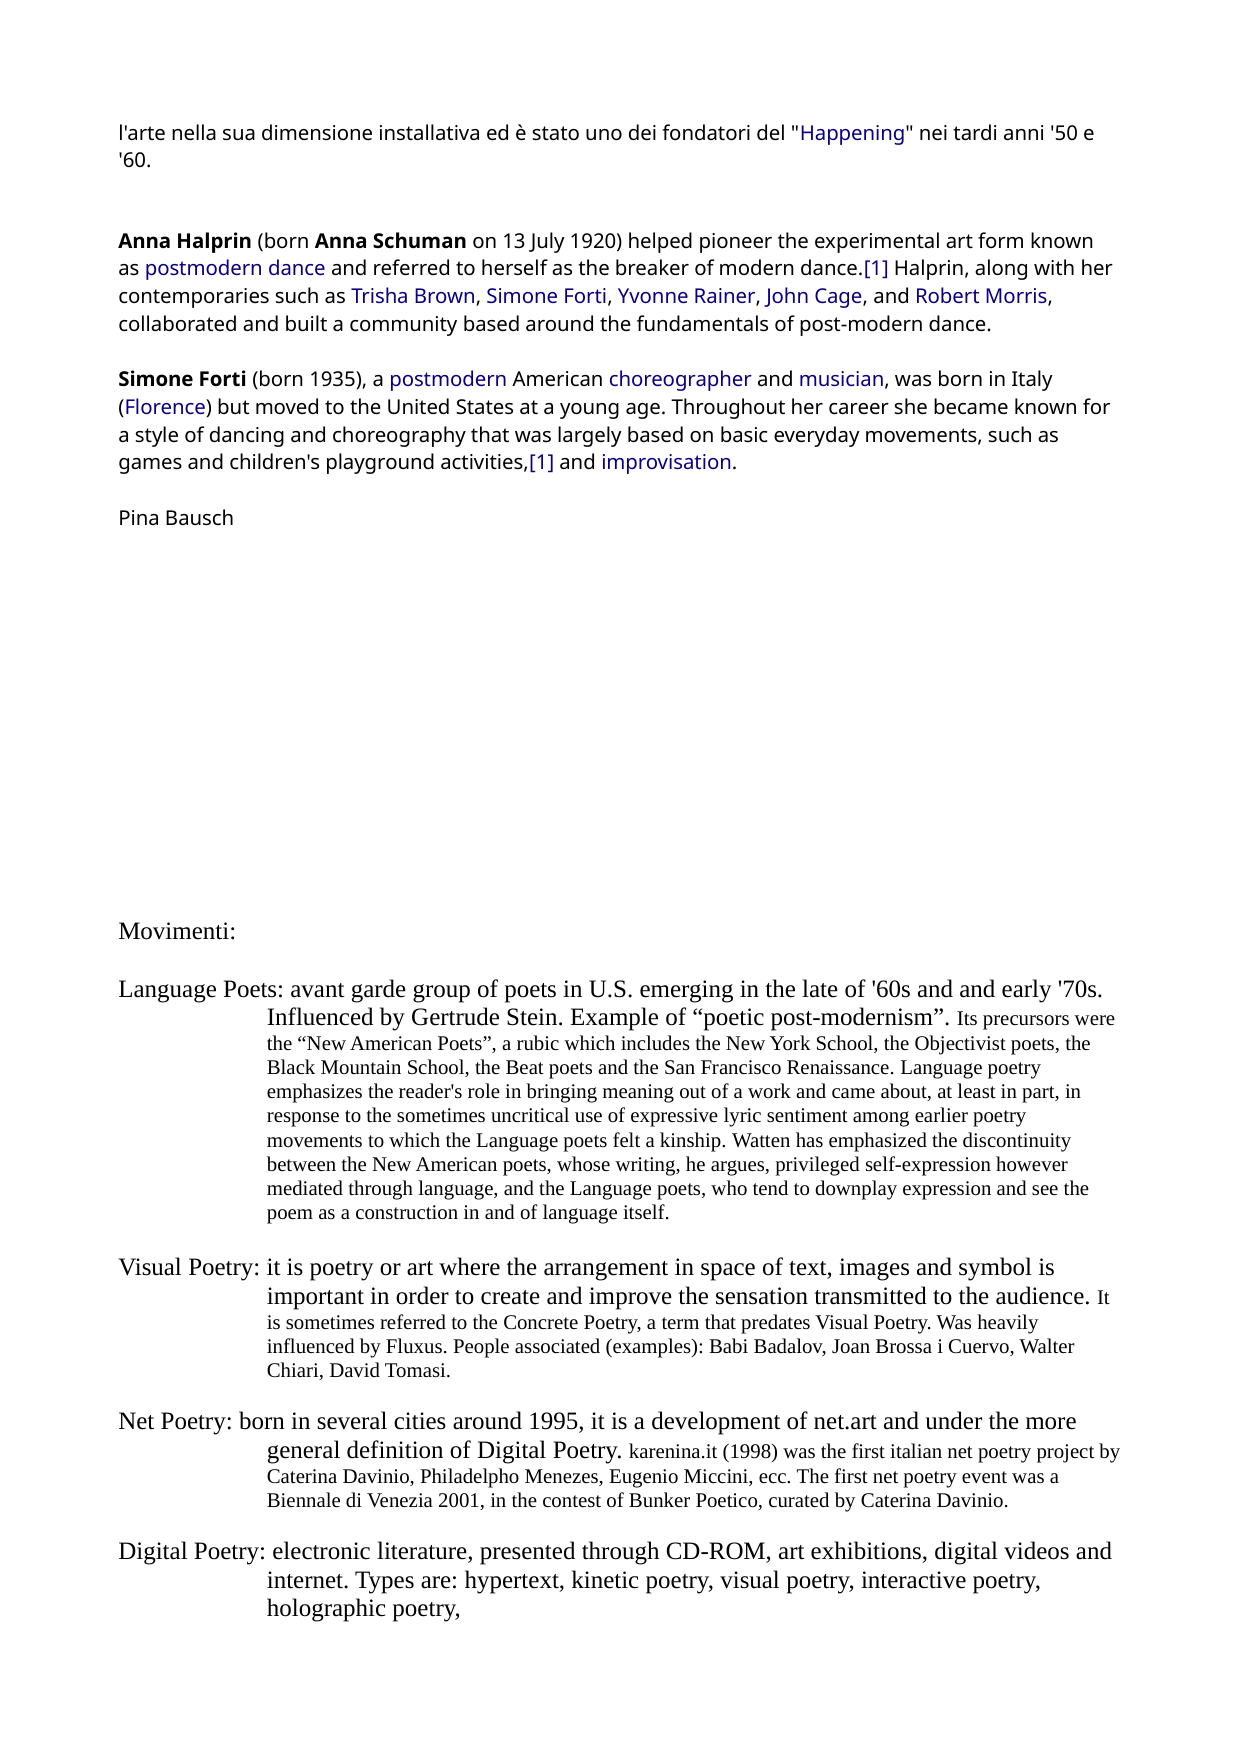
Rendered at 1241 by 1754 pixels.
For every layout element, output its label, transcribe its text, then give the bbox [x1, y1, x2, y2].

text Net Poetry: born in several cities around 1995, it is a development of net.art and under the more general definition of Digital Poetry. karenina.it (1998) was the first italian net poetry project by Caterina Davinio, Philadelpho Menezes, Eugenio Miccini, ecc. The first net poetry event was a Biennale di Venezia 2001, in the contest of Bunker Poetico, curated by Caterina Davinio. [118, 1406, 1122, 1512]
text Visual Poetry: it is poetry or art where the arrangement in space of text, images and symbol is important in order to create and improve the sensation transmitted to the audience. It is sometimes referred to the Concrete Poetry, a term that predates Visual Poetry. Was heavily influenced by Fluxus. People associated (examples): Babi Badalov, Joan Brossa i Cuervo, Walter Chiari, David Tomasi. [118, 1252, 1122, 1382]
text Pina Bausch [118, 503, 1122, 531]
text Anna Halprin (born Anna Schuman on 13 July 1920) helped pioneer the experimental art form known as postmodern dance and referred to herself as the breaker of modern dance.[1] Halprin, along with her contemporaries such as Trisha Brown, Simone Forti, Yvonne Rainer, John Cage, and Robert Morris, collaborated and built a community based around the fundamentals of post-modern dance. [118, 226, 1122, 337]
text Language Poets: avant garde group of poets in U.S. emerging in the late of '60s and and early '70s. Influenced by Gertrude Stein. Example of “poetic post-modernism”. Its precursors were the “New American Poets”, a rubic which includes the New York School, the Objectivist poets, the Black Mountain School, the Beat poets and the San Francisco Renaissance. Language poetry emphasizes the reader's role in bringing meaning out of a work and came about, at least in part, in response to the sometimes uncritical use of expressive lyric sentiment among earlier poetry movements to which the Language poets felt a kinship. Watten has emphasized the discontinuity between the New American poets, whose writing, he argues, privileged self-expression however mediated through language, and the Language poets, who tend to downplay expression and see the poem as a construction in and of language itself. [118, 974, 1122, 1224]
text Digital Poetry: electronic literature, presented through CD-ROM, art exhibitions, digital videos and internet. Types are: hypertext, kinetic poetry, visual poetry, interactive poetry, holographic poetry, [118, 1536, 1122, 1622]
text l'arte nella sua dimensione installativa ed è stato uno dei fondatori del "Happening" nei tardi anni '50 e '60. [118, 118, 1122, 173]
text Movimenti: [118, 916, 1122, 945]
text Simone Forti (born 1935), a postmodern American choreographer and musician, was born in Italy (Florence) but moved to the United States at a young age. Throughout her career she became known for a style of dancing and choreography that was largely based on basic everyday movements, such as games and children's playground activities,[1] and improvisation. [118, 365, 1122, 476]
